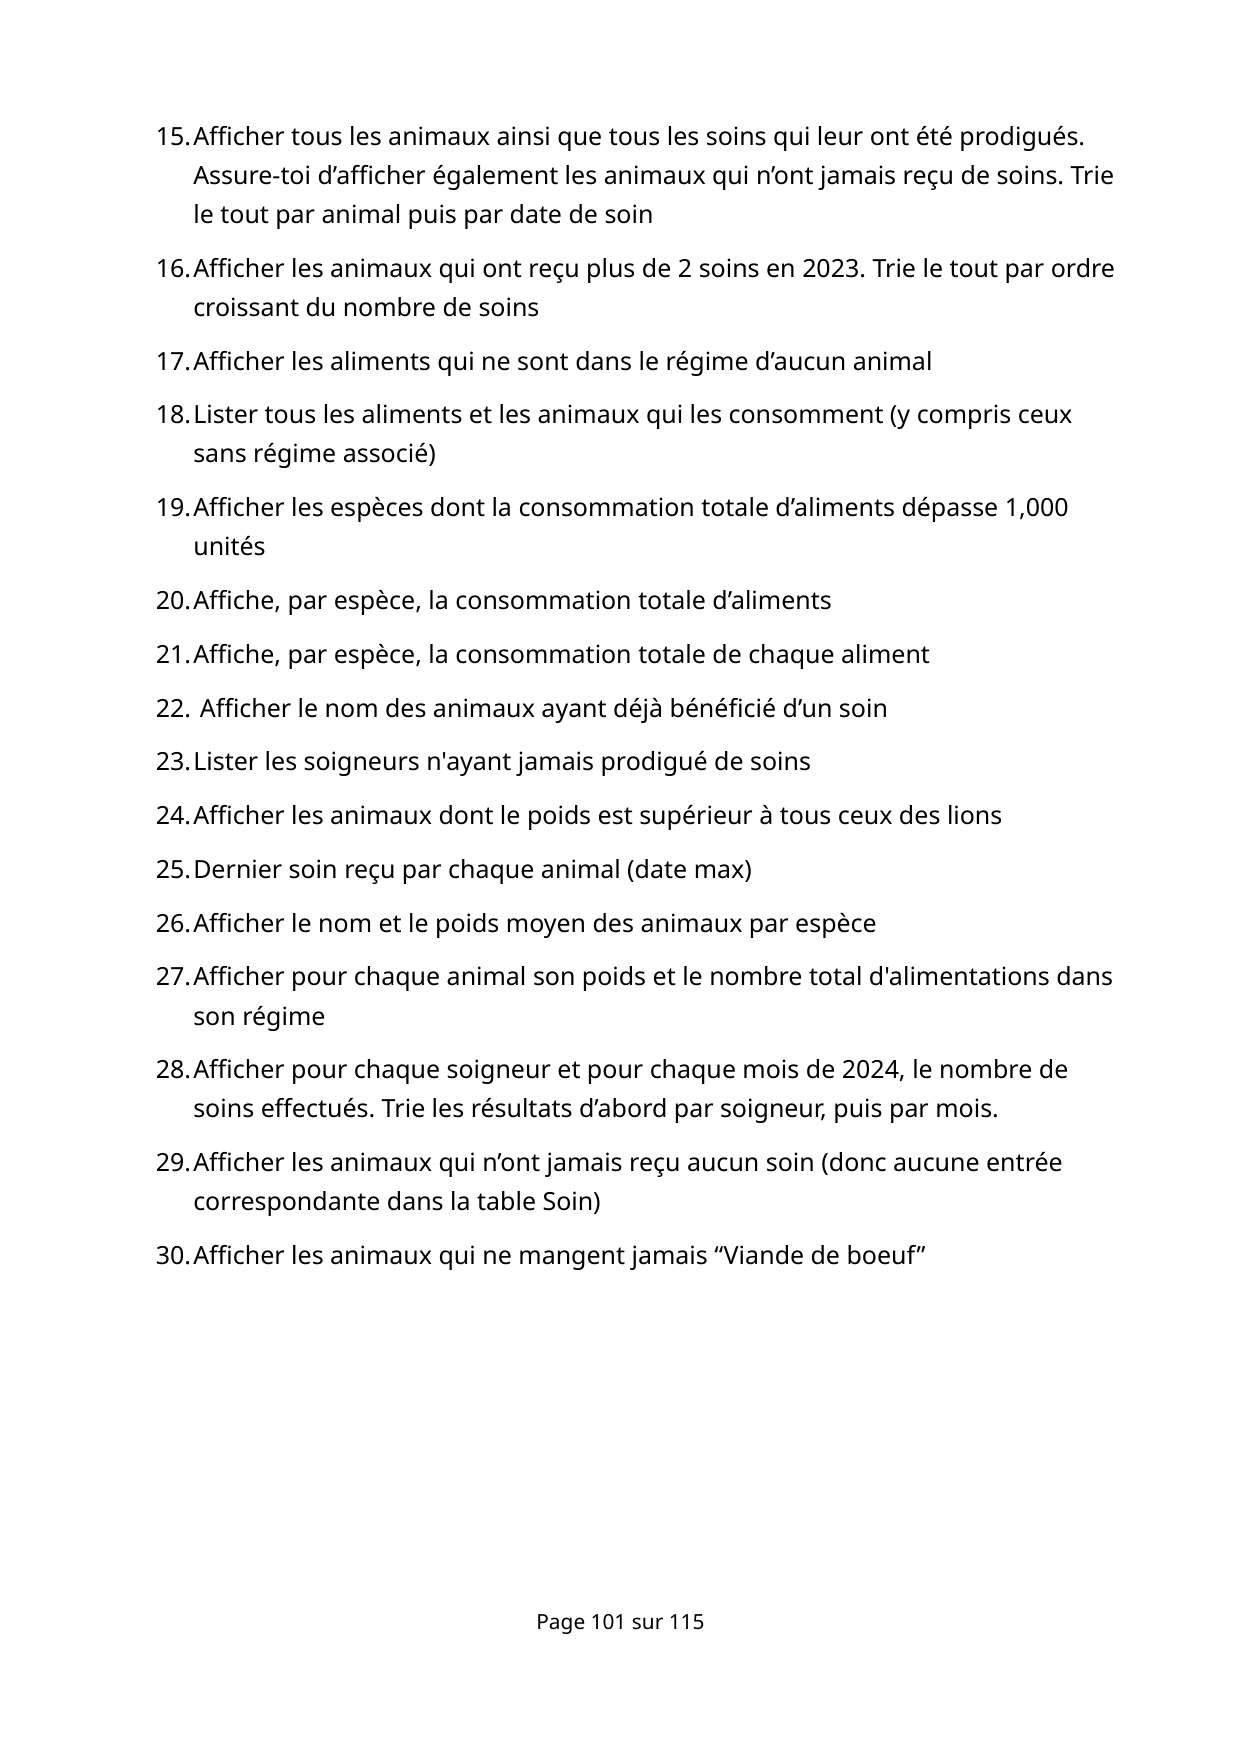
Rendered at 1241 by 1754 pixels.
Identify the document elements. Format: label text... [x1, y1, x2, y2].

list Lister les soigneurs n'ayant jamais prodigué de soins [156, 744, 1122, 778]
list Afficher pour chaque animal son poids et le nombre total d'alimentations dans son régime [156, 959, 1122, 1032]
list Affiche, par espèce, la consommation totale de chaque aliment [156, 636, 1122, 671]
list Afficher les animaux qui ne mangent jamais “Viande de boeuf” [156, 1238, 1122, 1272]
list Afficher les aliments qui ne sont dans le régime d’aucun animal [156, 343, 1122, 377]
list Afficher les animaux qui n’ont jamais reçu aucun soin (donc aucune entrée correspondante dans la table Soin) [156, 1145, 1122, 1218]
list Afficher tous les animaux ainsi que tous les soins qui leur ont été prodigués. Assure-toi d’afficher également les animaux qui n’ont jamais reçu de soins. Trie le tout par animal puis par date de soin [156, 118, 1122, 231]
list Afficher les espèces dont la consommation totale d’aliments dépasse 1,000 unités [156, 490, 1122, 563]
list Afficher pour chaque soigneur et pour chaque mois de 2024, le nombre de soins effectués. Trie les résultats d’abord par soigneur, puis par mois. [156, 1052, 1122, 1125]
list Affiche, par espèce, la consommation totale d’aliments [156, 583, 1122, 617]
list Afficher les animaux qui ont reçu plus de 2 soins en 2023. Trie le tout par ordre croissant du nombre de soins [156, 250, 1122, 323]
list Afficher le nom des animaux ayant déjà bénéficié d’un soin [156, 690, 1122, 724]
list Afficher les animaux dont le poids est supérieur à tous ceux des lions [156, 798, 1122, 832]
list Lister tous les aliments et les animaux qui les consomment (y compris ceux sans régime associé) [156, 397, 1122, 470]
list Afficher le nom et le poids moyen des animaux par espèce [156, 905, 1122, 939]
list Dernier soin reçu par chaque animal (date max) [156, 851, 1122, 886]
